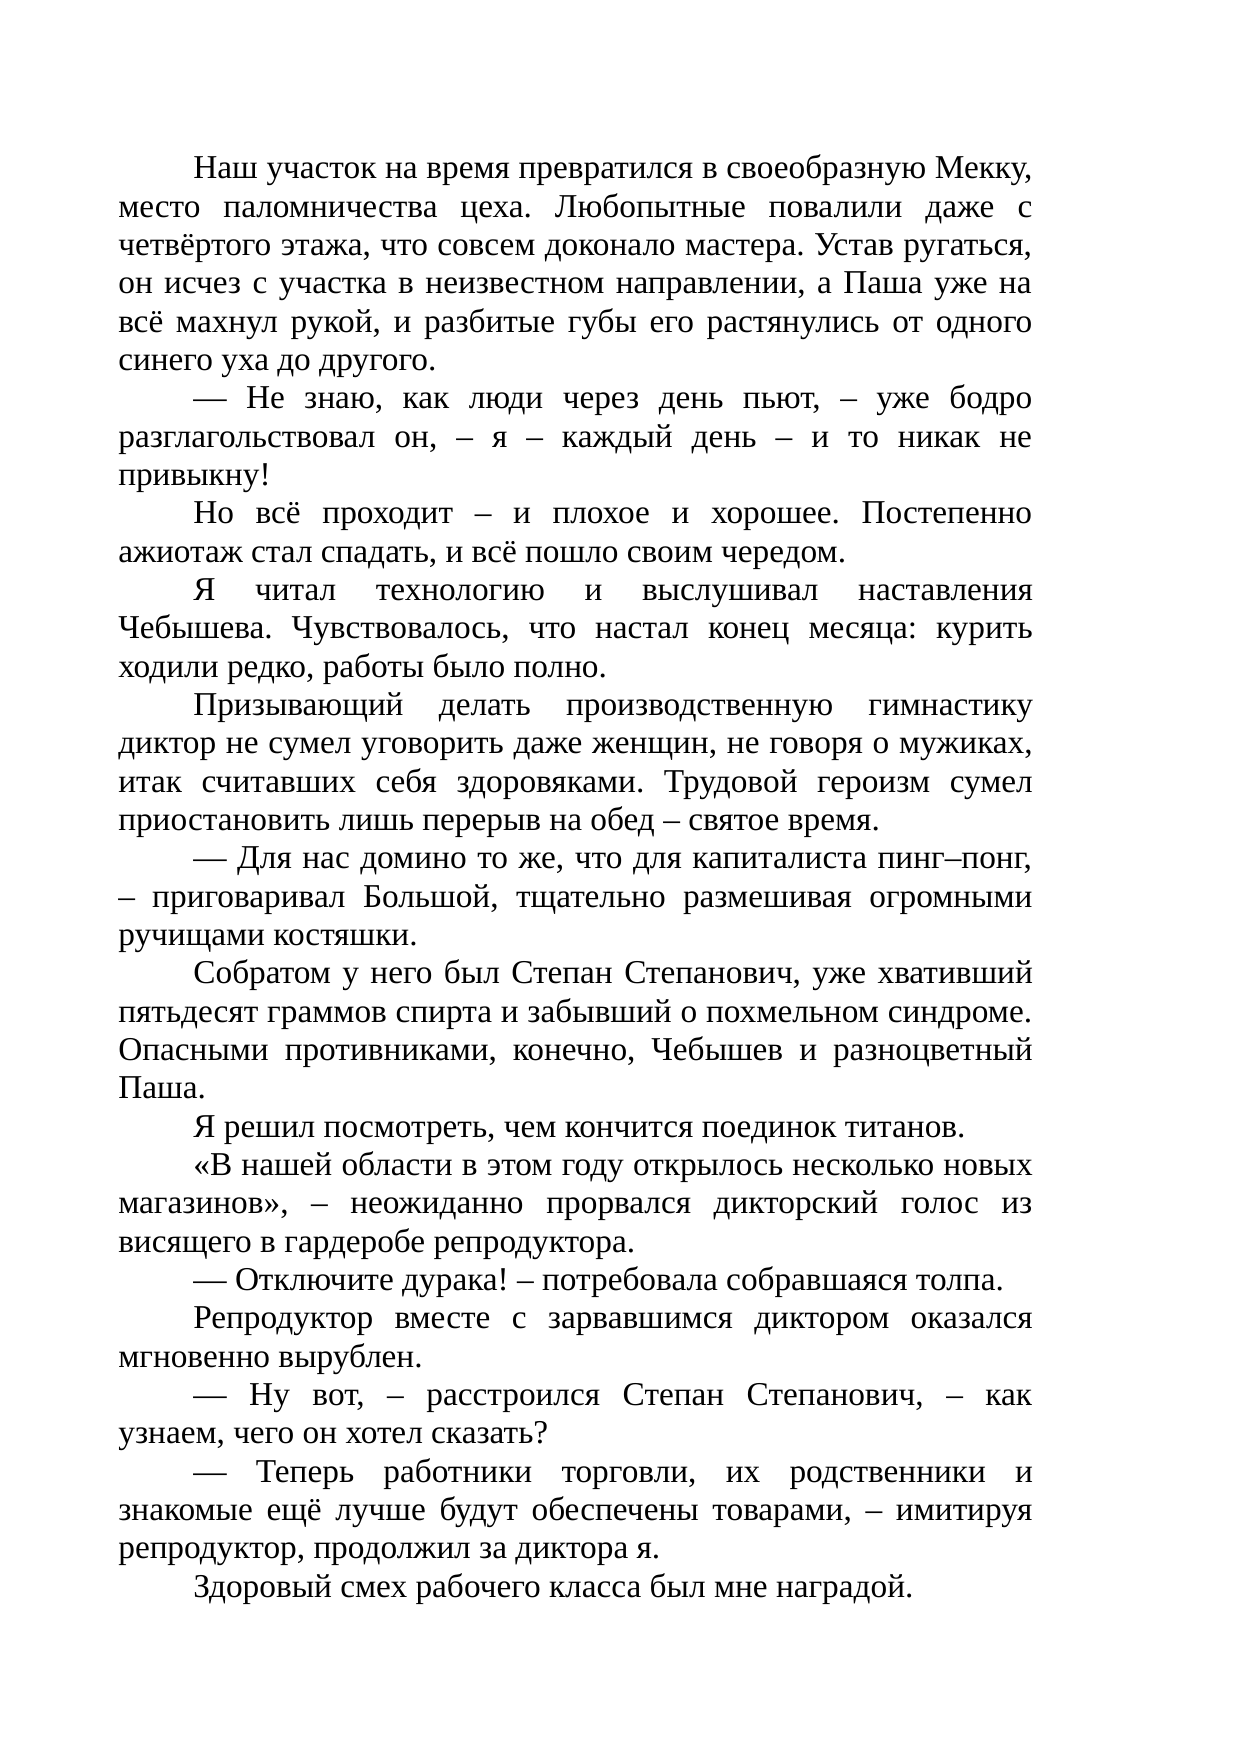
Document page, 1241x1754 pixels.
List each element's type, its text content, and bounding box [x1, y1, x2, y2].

text Здоровый смех рабочего класса был мне наградой. [118, 1566, 1033, 1604]
text — Для нас домино то же, что для капиталиста пинг–понг, – приговаривал Большой, тщательно размешивая огромными ручищами костяшки. [118, 838, 1033, 953]
text — Отключите дурака! – потребовала собравшаяся толпа. [118, 1259, 1033, 1298]
text Репродуктор вместе с зарвавшимся диктором оказался мгновенно вырублен. [118, 1298, 1033, 1374]
text Призывающий делать производственную гимнастику диктор не сумел уговорить даже женщин, не говоря о мужиках, итак считавших себя здоровяками. Трудовой героизм сумел приостановить лишь перерыв на обед – святое время. [118, 684, 1033, 838]
text Я решил посмотреть, чем кончится поединок титанов. [118, 1106, 1033, 1144]
text — Не знаю, как люди через день пьют, – уже бодро разглагольствовал он, – я – каждый день – и то никак не привыкну! [118, 378, 1033, 493]
text — Ну вот, – расстроился Степан Степанович, – как узнаем, чего он хотел сказать? [118, 1374, 1033, 1451]
text Я читал технологию и выслушивал наставления Чебышева. Чувствовалось, что настал конец месяца: курить ходили редко, работы было полно. [118, 569, 1033, 684]
text Но всё проходит – и плохое и хорошее. Постепенно ажиотаж стал спадать, и всё пошло своим чередом. [118, 493, 1033, 569]
text — Теперь работники торговли, их родственники и знакомые ещё лучше будут обеспечены товарами, – имитируя репродуктор, продолжил за диктора я. [118, 1451, 1033, 1566]
text «В нашей области в этом году открылось несколько новых магазинов», – неожиданно прорвался дикторский голос из висящего в гардеробе репродуктора. [118, 1144, 1033, 1259]
text Собратом у него был Степан Степанович, уже хвативший пятьдесят граммов спирта и забывший о похмельном синдроме. Опасными противниками, конечно, Чебышев и разноцветный Паша. [118, 953, 1033, 1106]
text Наш участок на время превратился в своеобразную Мекку, место паломничества цеха. Любопытные повалили даже с четвёртого этажа, что совсем доконало мастера. Устав ругаться, он исчез с участка в неизвестном направлении, а Паша уже на всё махнул рукой, и разбитые губы его растянулись от одного синего уха до другого. [118, 148, 1033, 378]
